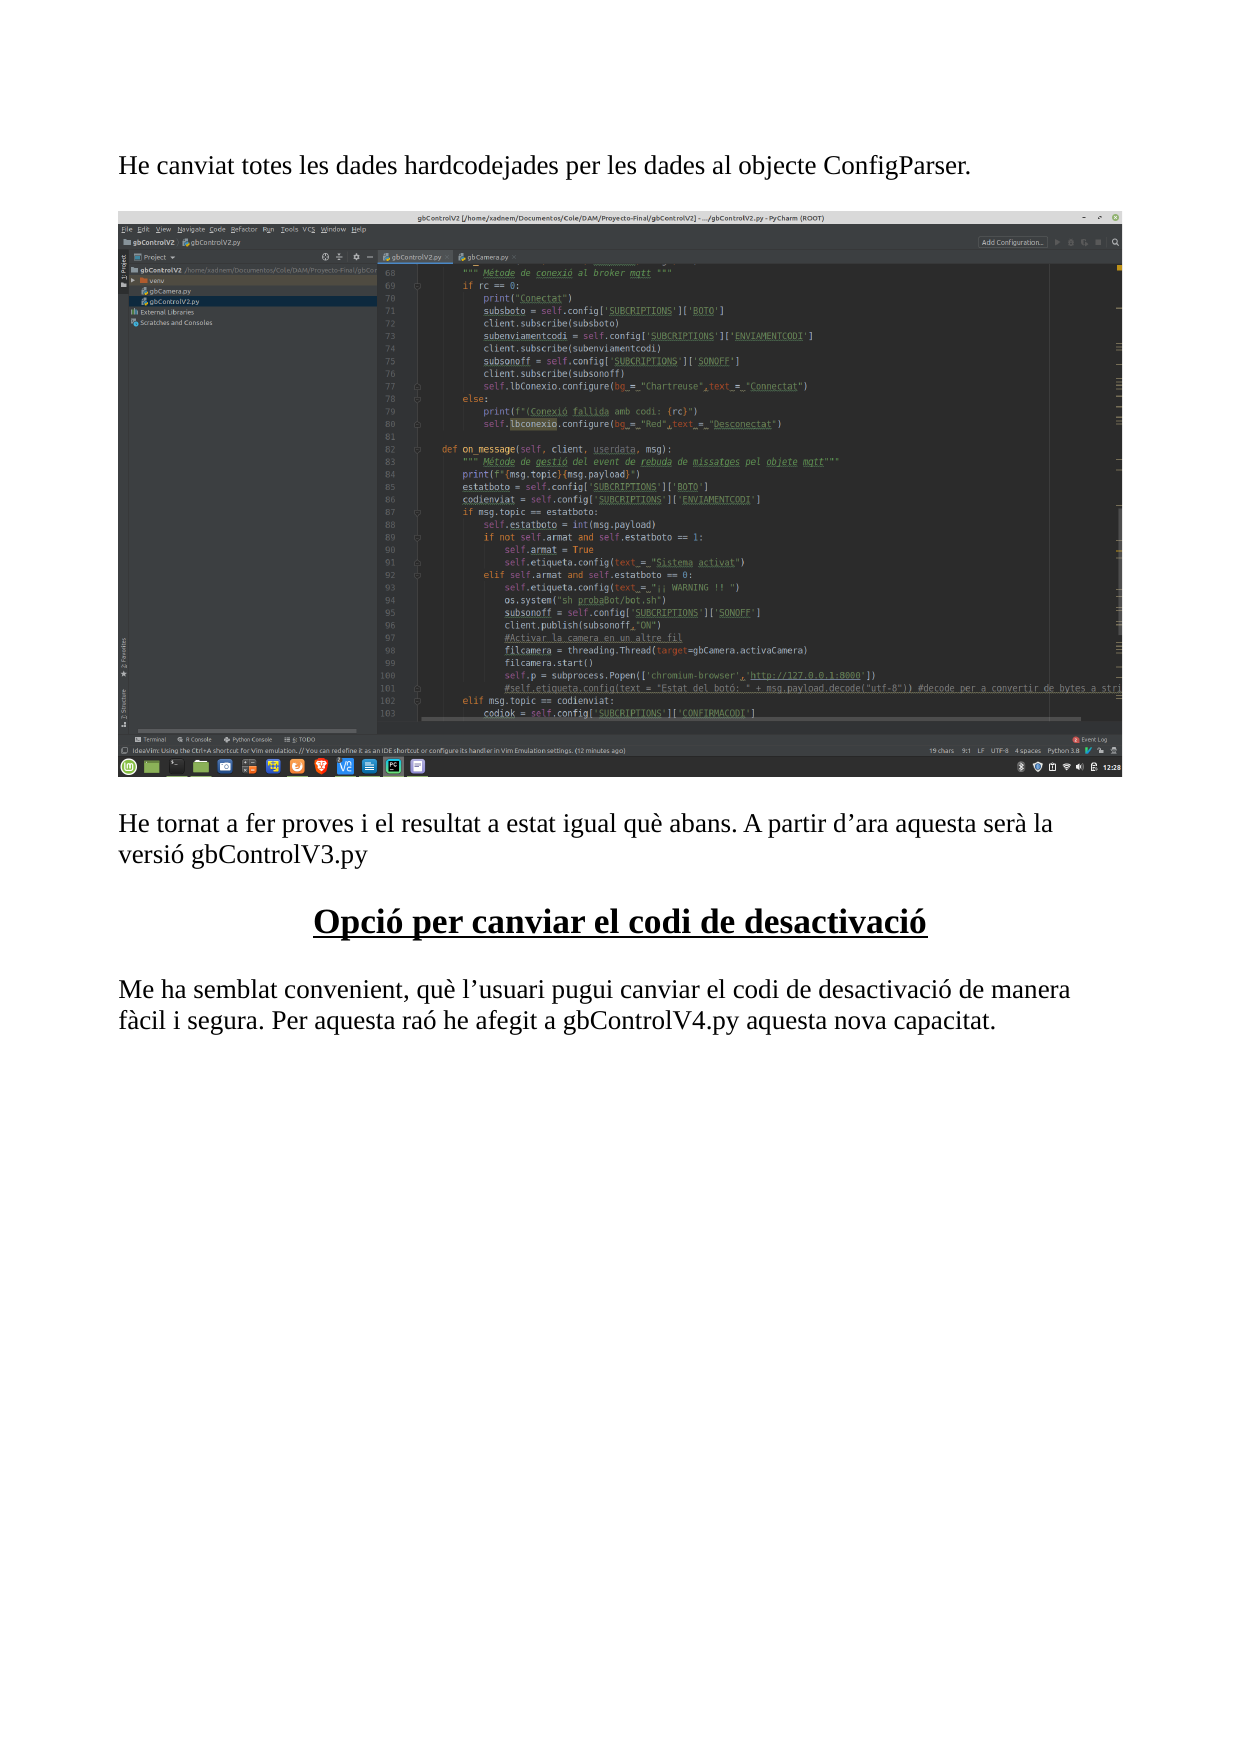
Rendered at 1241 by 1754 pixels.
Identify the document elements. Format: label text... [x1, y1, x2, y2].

text Opció per canviar el codi de desactivació [118, 901, 1122, 942]
text He tornat a fer proves i el resultat a estat igual què abans. A partir d’ara aquesta serà la versió gbControlV3.py [118, 807, 1122, 870]
picture [118, 211, 1123, 777]
text Me ha semblat convenient, què l’usuari pugui canviar el codi de desactivació de manera fàcil i segura. Per aquesta raó he afegit a gbControlV4.py aquesta nova capacitat. [118, 973, 1122, 1035]
text He canviat totes les dades hardcodejades per les dades al objecte ConfigParser. [118, 149, 1122, 180]
